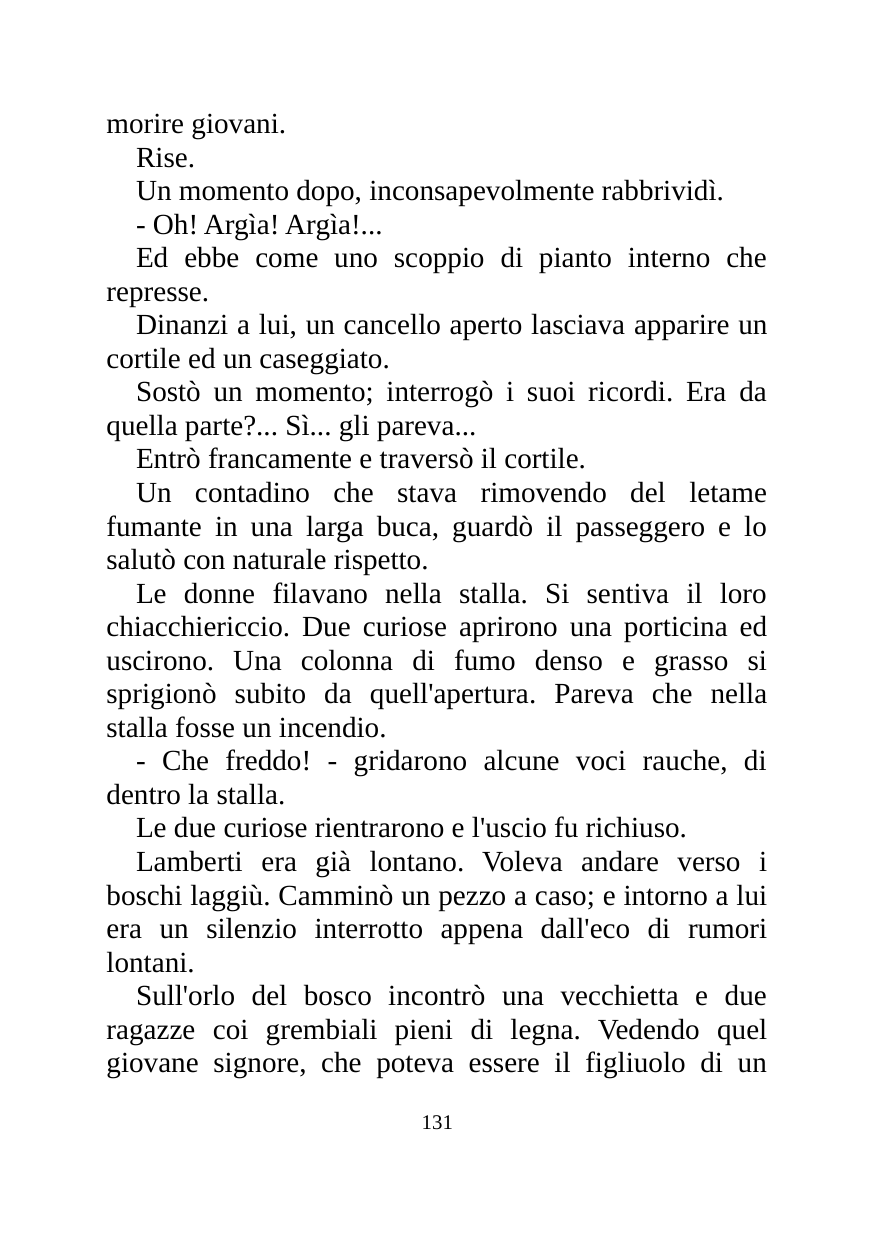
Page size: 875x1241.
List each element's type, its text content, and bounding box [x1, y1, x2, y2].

text Ed ebbe come uno scoppio di pianto interno che represse. [106, 240, 768, 307]
text Le donne filavano nella stalla. Si sentiva il loro chiacchiericcio. Due curiose aprirono una porticina ed uscirono. Una colonna di fumo denso e grasso si sprigionò subito da quell'apertura. Pareva che nella stalla fosse un incendio. [106, 576, 768, 743]
text Lamberti era già lontano. Voleva andare verso i boschi laggiù. Camminò un pezzo a caso; e intorno a lui era un silenzio interrotto appena dall'eco di rumori lontani. [106, 844, 768, 978]
text Dinanzi a lui, un cancello aperto lasciava apparire un cortile ed un caseggiato. [106, 307, 768, 374]
text Un contadino che stava rimovendo del letame fumante in una larga buca, guardò il passeggero e lo salutò con naturale rispetto. [106, 475, 768, 576]
text Le due curiose rientrarono e l'uscio fu richiuso. [106, 811, 768, 844]
text - Che freddo! - gridarono alcune voci rauche, di dentro la stalla. [106, 743, 768, 811]
text - Oh! Argìa! Argìa!... [106, 207, 768, 240]
text Rise. [106, 140, 768, 173]
text Sull'orlo del bosco incontrò una vecchietta e due ragazze coi grembiali pieni di legna. Vedendo quel giovane signore, che poteva essere il figliuolo di un [106, 978, 768, 1079]
text Entrò francamente e traversò il cortile. [106, 442, 768, 475]
text Sostò un momento; interrogò i suoi ricordi. Era da quella parte?... Sì... gli pareva... [106, 374, 768, 442]
text Un momento dopo, inconsapevolmente rabbrividì. [106, 173, 768, 207]
text morire giovani. [106, 106, 768, 140]
